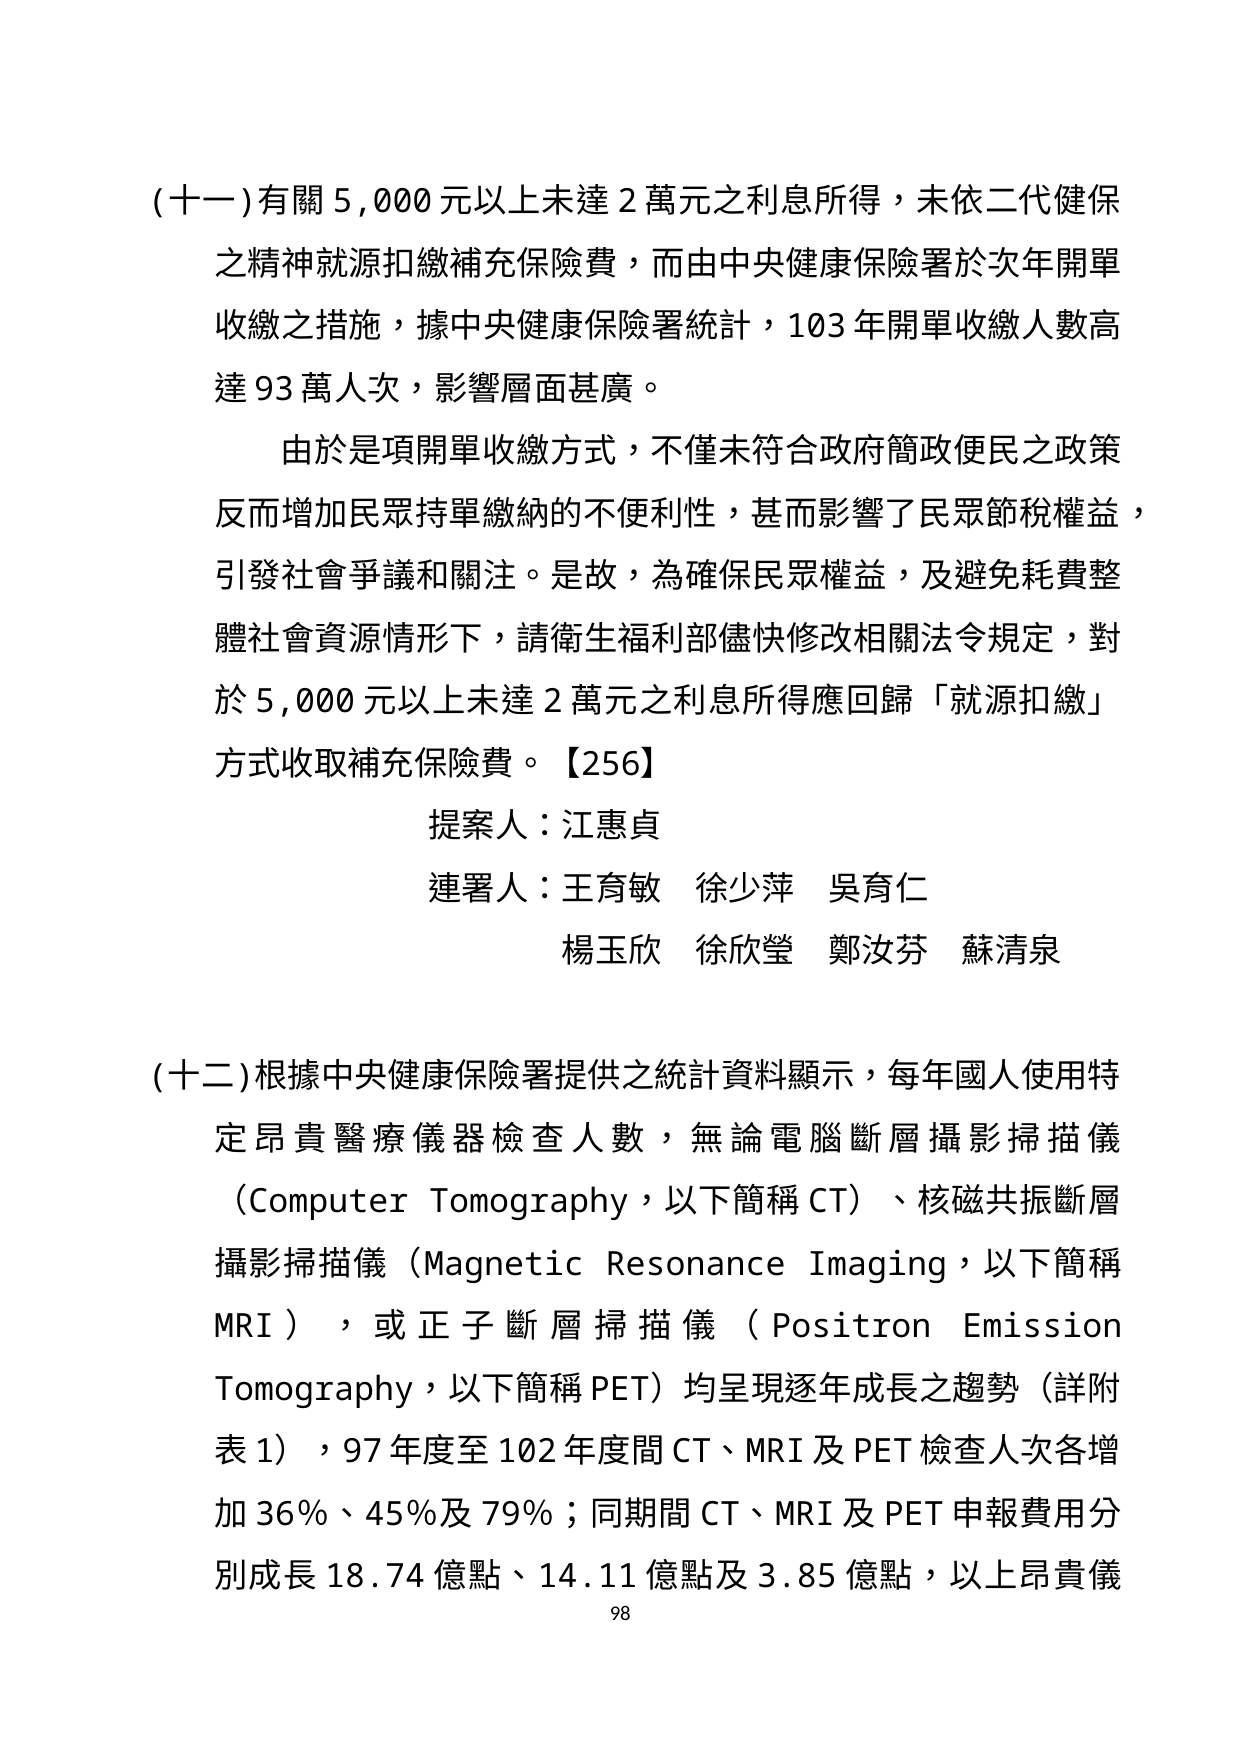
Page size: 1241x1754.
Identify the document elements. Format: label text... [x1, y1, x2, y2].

text (十二)根據中央健康保險署提供之統計資料顯示，每年國人使用特定昂貴醫療儀器檢查人數，無論電腦斷層攝影掃描儀（Computer Tomography，以下簡稱CT）、核磁共振斷層攝影掃描儀（Magnetic Resonance Imaging，以下簡稱MRI），或正子斷層掃描儀（Positron Emission Tomography，以下簡稱PET）均呈現逐年成長之趨勢（詳附表1），97年度至102年度間CT、MRI及PET檢查人次各增加36％、45％及79％；同期間CT、MRI及PET申報費用分別成長18.74億點、14.11億點及3.85億點，以上昂貴儀 [148, 1032, 1122, 1594]
text 楊玉欣 徐欣瑩 鄭汝芬 蘇清泉 [151, 907, 1121, 969]
text (十一)有關5,000元以上未達2萬元之利息所得，未依二代健保之精神就源扣繳補充保險費，而由中央健康保險署於次年開單收繳之措施，據中央健康保險署統計，103年開單收繳人數高達93萬人次，影響層面甚廣。 [148, 157, 1122, 407]
text 由於是項開單收繳方式，不僅未符合政府簡政便民之政策，反而增加民眾持單繳納的不便利性，甚而影響了民眾節稅權益，引發社會爭議和關注。是故，為確保民眾權益，及避免耗費整體社會資源情形下，請衛生福利部儘快修改相關法令規定，對於5,000元以上未達2萬元之利息所得應回歸「就源扣繳」方式收取補充保險費。【256】 [214, 407, 1122, 782]
text 連署人：王育敏 徐少萍 吳育仁 [151, 844, 1121, 907]
text 提案人：江惠貞 [151, 782, 1121, 844]
